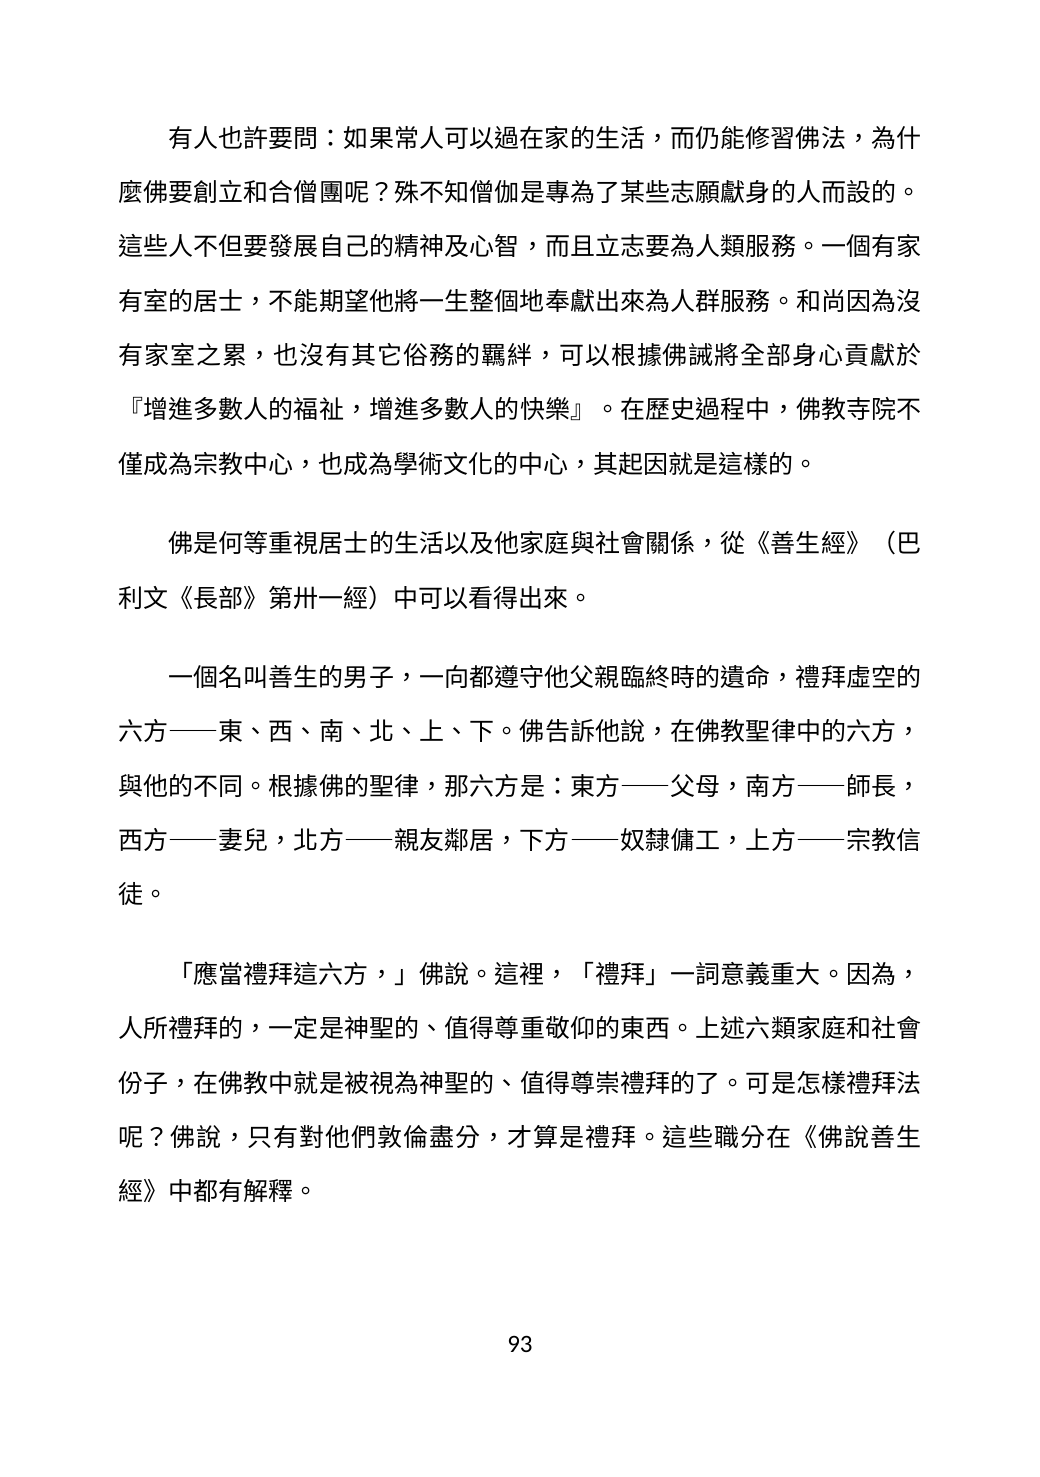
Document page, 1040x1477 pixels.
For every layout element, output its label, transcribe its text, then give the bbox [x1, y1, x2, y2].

text 「應當禮拜這六方，」佛說。這裡，「禮拜」一詞意義重大。因為，人所禮拜的，一定是神聖的、值得尊重敬仰的東西。上述六類家庭和社會份子，在佛教中就是被視為神聖的、值得尊崇禮拜的了。可是怎樣禮拜法呢？佛說，只有對他們敦倫盡分，才算是禮拜。這些職分在《佛說善生經》中都有解釋。 [118, 954, 921, 1208]
text 有人也許要問：如果常人可以過在家的生活，而仍能修習佛法，為什麼佛要創立和合僧團呢？殊不知僧伽是專為了某些志願獻身的人而設的。這些人不但要發展自己的精神及心智，而且立志要為人類服務。一個有家有室的居士，不能期望他將一生整個地奉獻出來為人群服務。和尚因為沒有家室之累，也沒有其它俗務的羈絆，可以根據佛誡將全部身心貢獻於『增進多數人的福祉，增進多數人的快樂』。在歷史過程中，佛教寺院不僅成為宗教中心，也成為學術文化的中心，其起因就是這樣的。 [118, 118, 921, 481]
text 佛是何等重視居士的生活以及他家庭與社會關係，從《善生經》（巴利文《長部》第卅一經）中可以看得出來。 [118, 524, 921, 614]
text 一個名叫善生的男子，一向都遵守他父親臨終時的遺命，禮拜虛空的六方——東、西、南、北、上、下。佛告訴他說，在佛教聖律中的六方，與他的不同。根據佛的聖律，那六方是：東方——父母，南方——師長，西方——妻兒，北方——親友鄰居，下方——奴隸傭工，上方——宗教信徒。 [118, 657, 921, 911]
